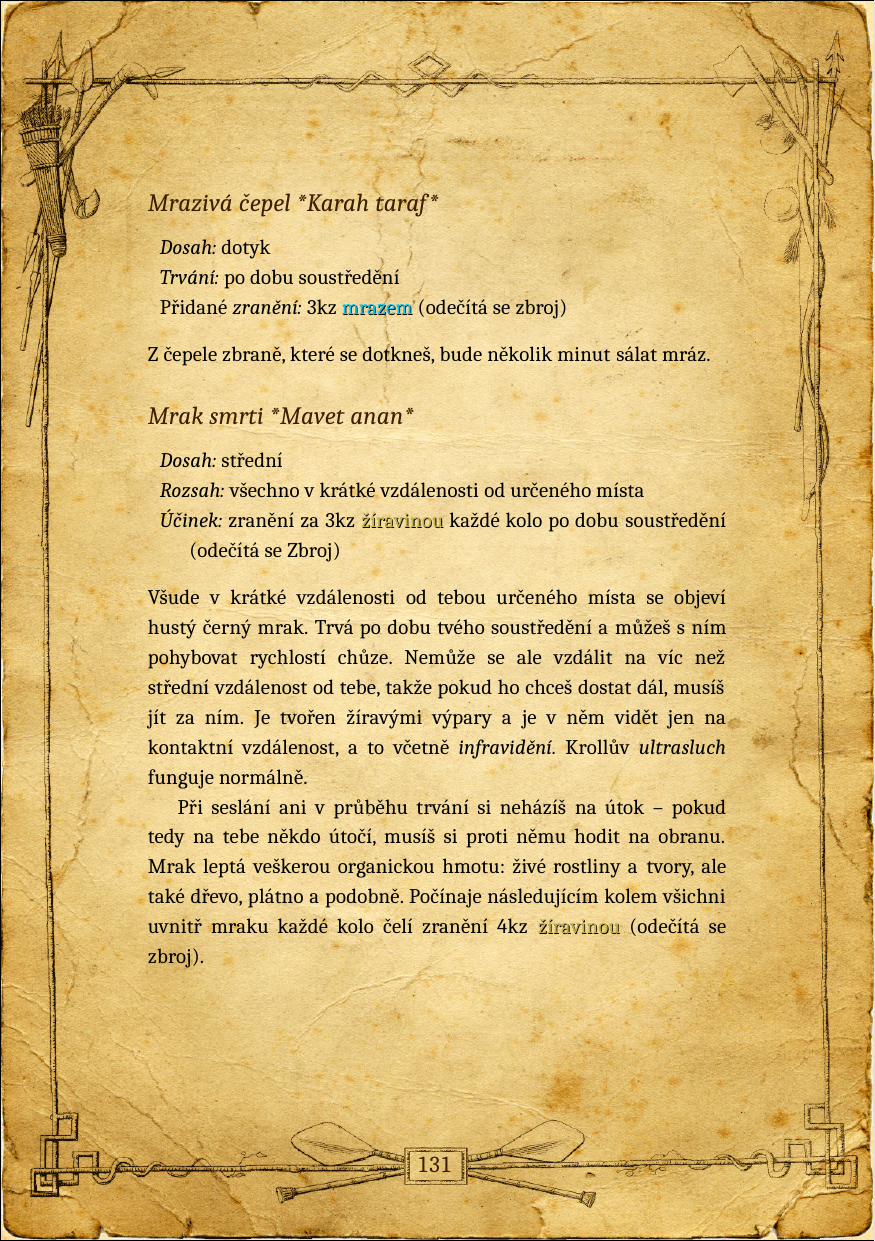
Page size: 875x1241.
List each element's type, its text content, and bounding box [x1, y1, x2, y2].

picture [1, 1, 874, 1240]
text Přidané zranění: 3kz mrazem (odečítá se zbroj) [159, 295, 726, 319]
subtitle Mrak smrti *Mavet anan* [148, 402, 726, 431]
text Z⁠ čepele zbraně, které se dotkneš, bude několik minut sálat mráz. [148, 343, 726, 367]
text Všude v⁠ krátké vzdálenosti od tebou určeného místa se objeví hustý černý mrak. Trvá po dobu tvého soustředění a⁠ můžeš s⁠ ním pohybovat rychlostí chůze. Nemůže se ale vzdálit na víc než střední vzdálenost od tebe, takže pokud ho chceš dostat dál, musíš jít za ním. Je tvořen žíravými výpary a⁠ je v⁠ něm vidět jen na kontaktní vzdálenost, a⁠ to včetně infravidění. Krollův ultrasluch funguje normálně. Při seslání ani v⁠ průběhu trvání si neházíš na útok – pokud tedy na tebe někdo útočí, musíš si proti němu hodit na obranu. Mrak leptá veškerou organickou hmotu: živé rostliny a⁠ tvory, ale také dřevo, plátno a⁠ podobně. Počínaje následujícím kolem všichni uvnitř mraku každé kolo čelí zranění 4kz žíravinou (odečítá se zbroj). [148, 586, 726, 969]
text Trvání: po dobu soustředění [159, 265, 726, 289]
text Rozsah: všechno v⁠ krátké vzdálenosti od určeného místa [159, 479, 726, 503]
text Dosah: střední [159, 449, 726, 473]
text Účinek: zranění za 3kz žíravinou každé kolo po dobu soustředění (odečítá se Zbroj) [159, 508, 726, 562]
subtitle Mrazivá čepel *Karah taraf* [148, 189, 726, 218]
text Dosah: dotyk [159, 236, 726, 259]
